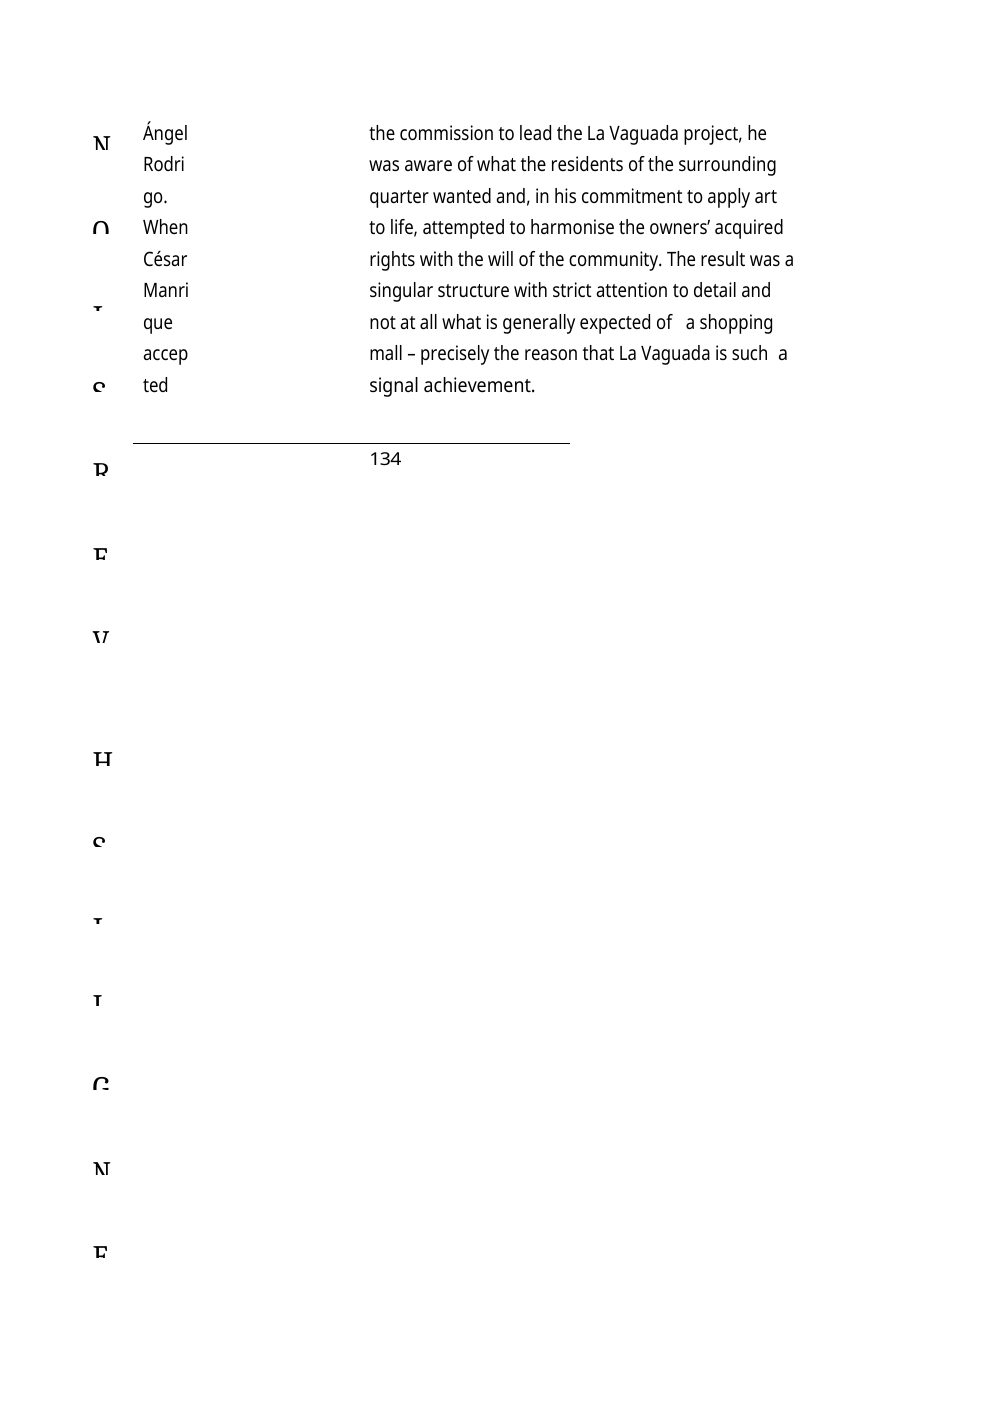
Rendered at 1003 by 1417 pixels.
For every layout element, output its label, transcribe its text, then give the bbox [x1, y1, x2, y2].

text the commission to lead the La Vaguada project, he was aware of what the residents of the surrounding quarter wanted and, in his commitment to apply art to life, attempted to harmonise the owners’ acquired rights with the will of the community. The result was a singular structure with strict attention to detail and not at all what is generally expected of a shopping mall – precisely the reason that La Vaguada is such a signal achievement. [369, 119, 796, 398]
text H [92, 745, 131, 766]
text L [92, 988, 131, 1005]
text I [92, 299, 131, 311]
text E [92, 541, 131, 559]
text V [92, 632, 97, 643]
text N [92, 130, 131, 149]
text I [92, 912, 131, 923]
text Ángel Rodrigo. When César Manrique accepted [143, 119, 193, 398]
text G [92, 1071, 131, 1090]
text E [92, 1240, 131, 1258]
text N [92, 1155, 131, 1174]
text V [92, 625, 131, 643]
text S [92, 831, 131, 846]
text S [92, 376, 131, 391]
text R [92, 457, 131, 476]
text 134 [369, 446, 958, 470]
text O [92, 214, 131, 234]
